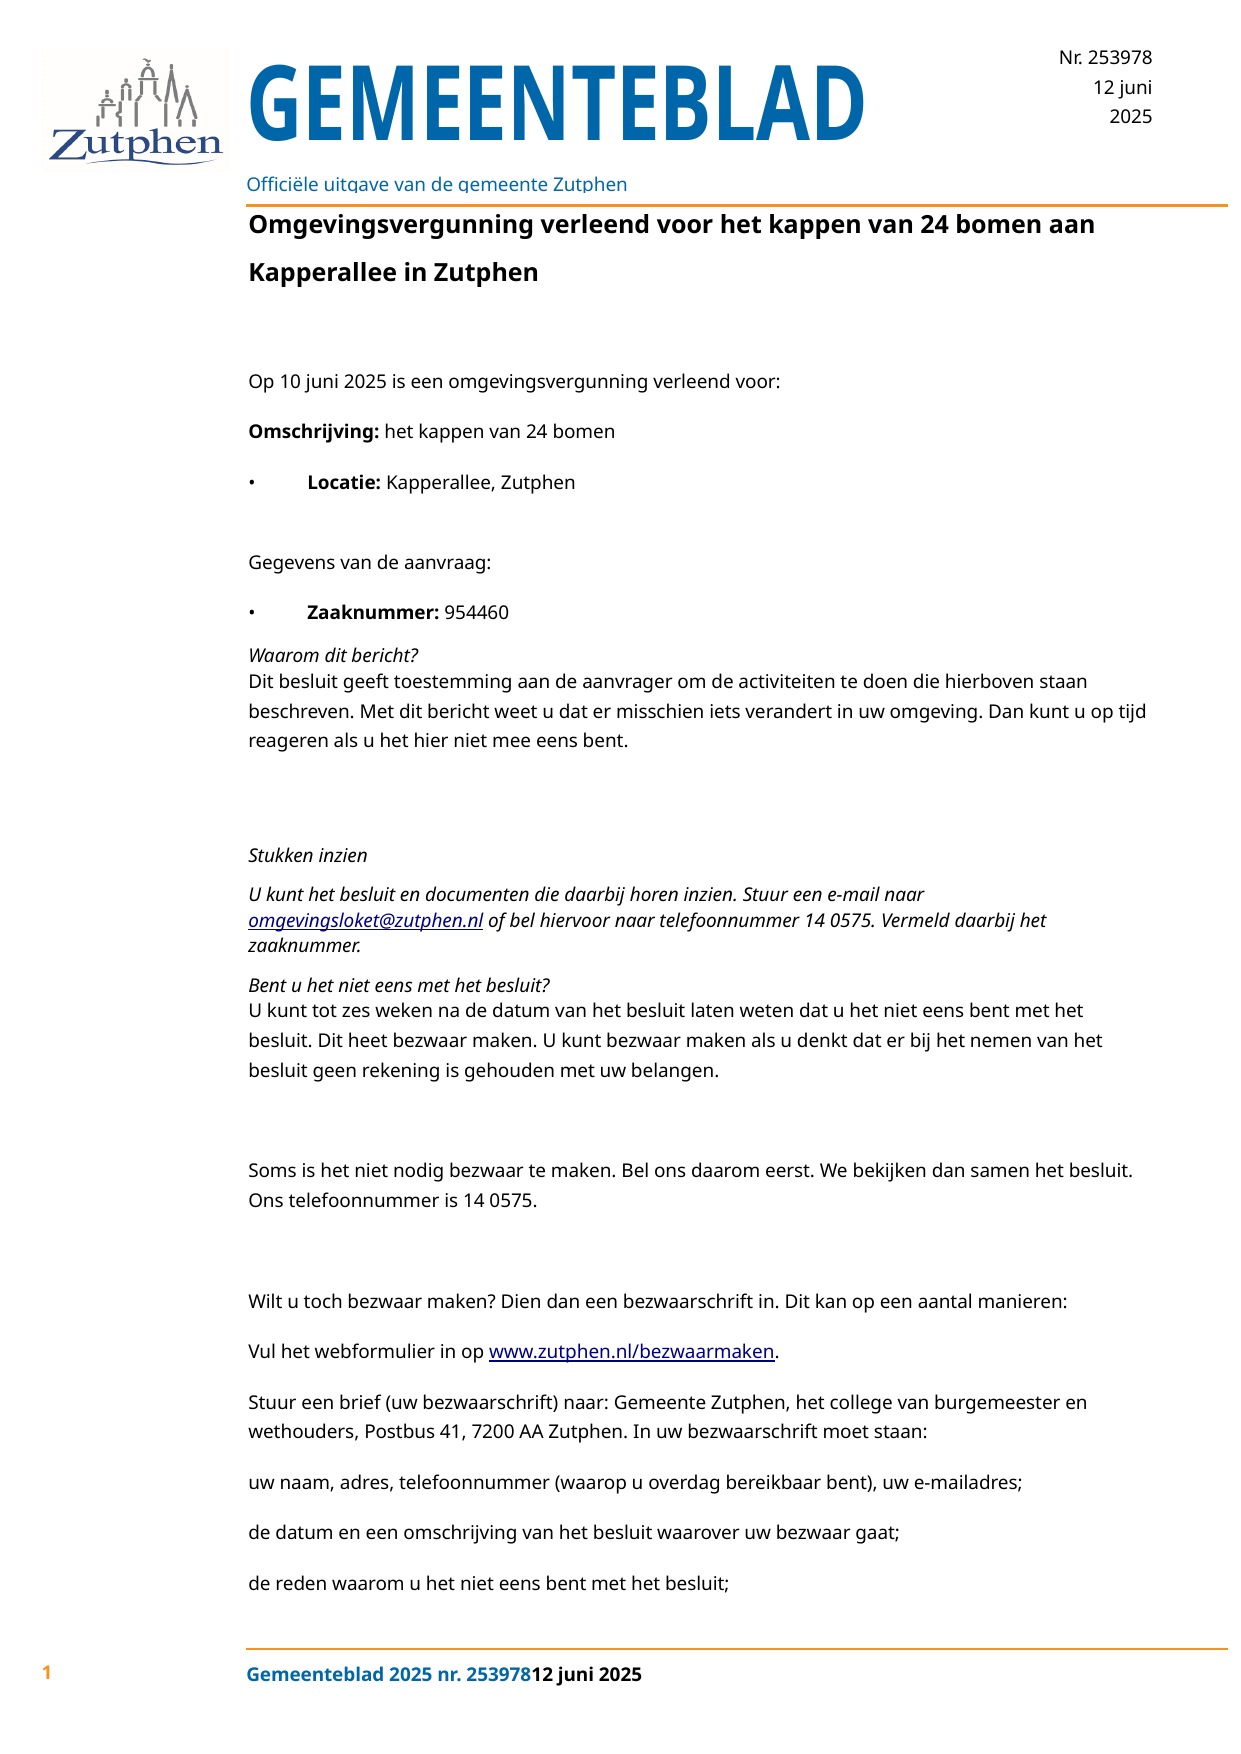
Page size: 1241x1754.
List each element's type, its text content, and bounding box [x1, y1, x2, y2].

text Soms is het niet nodig bezwaar te maken. Bel ons daarom eerst. We bekijken dan samen het besluit. Ons telefoonnummer is 14 0575. [248, 1158, 1152, 1213]
text Gegevens van de aanvraag: [248, 549, 1152, 575]
text Waarom dit bericht? [248, 643, 1152, 668]
text Dit besluit geeft toestemming aan de aanvrager om de activiteiten te doen die hierboven staan beschreven. Met dit bericht weet u dat er misschien iets verandert in uw omgeving. Dan kunt u op tijd reageren als u het hier niet mee eens bent. [248, 668, 1152, 753]
text Op 10 juni 2025 is een omgevingsvergunning verleend voor: [248, 368, 1152, 394]
text Omgevingsvergunning verleend voor het kappen van 24 bomen aan Kapperallee in Zutphen [248, 207, 1152, 288]
text Wilt u toch bezwaar maken? Dien dan een bezwaarschrift in. Dit kan op een aantal manieren: [248, 1288, 1152, 1314]
text de datum en een omschrijving van het besluit waarover uw bezwaar gaat; [248, 1519, 1152, 1545]
picture [41, 47, 231, 172]
text U kunt het besluit en documenten die daarbij horen inzien. Stuur een e-mail naar omgevingsloket@zutphen.nl of bel hiervoor naar telefoonnummer 14 0575. Vermeld daarbij het zaaknummer. [248, 881, 1152, 958]
list Locatie: Kapperallee, Zutphen [248, 469, 1152, 495]
text Omschrijving: het kappen van 24 bomen [248, 419, 1152, 444]
text U kunt tot zes weken na de datum van het besluit laten weten dat u het niet eens bent met het besluit. Dit heet bezwaar maken. U kunt bezwaar maken als u denkt dat er bij het nemen van het besluit geen rekening is gehouden met uw belangen. [248, 998, 1152, 1083]
text Bent u het niet eens met het besluit? [248, 972, 1152, 998]
list Zaaknummer: 954460 [248, 599, 1152, 625]
text de reden waarom u het niet eens bent met het besluit; [248, 1570, 1152, 1596]
text Stuur een brief (uw bezwaarschrift) naar: Gemeente Zutphen, het college van burgemeester en wethouders, Postbus 41, 7200 AA Zutphen. In uw bezwaarschrift moet staan: [248, 1389, 1152, 1444]
text Vul het webformulier in op www.zutphen.nl/bezwaarmaken. [248, 1338, 1152, 1364]
text uw naam, adres, telefoonnummer (waarop u overdag bereikbaar bent), uw e-mailadres; [248, 1469, 1152, 1495]
text Stukken inzien [248, 842, 1152, 868]
